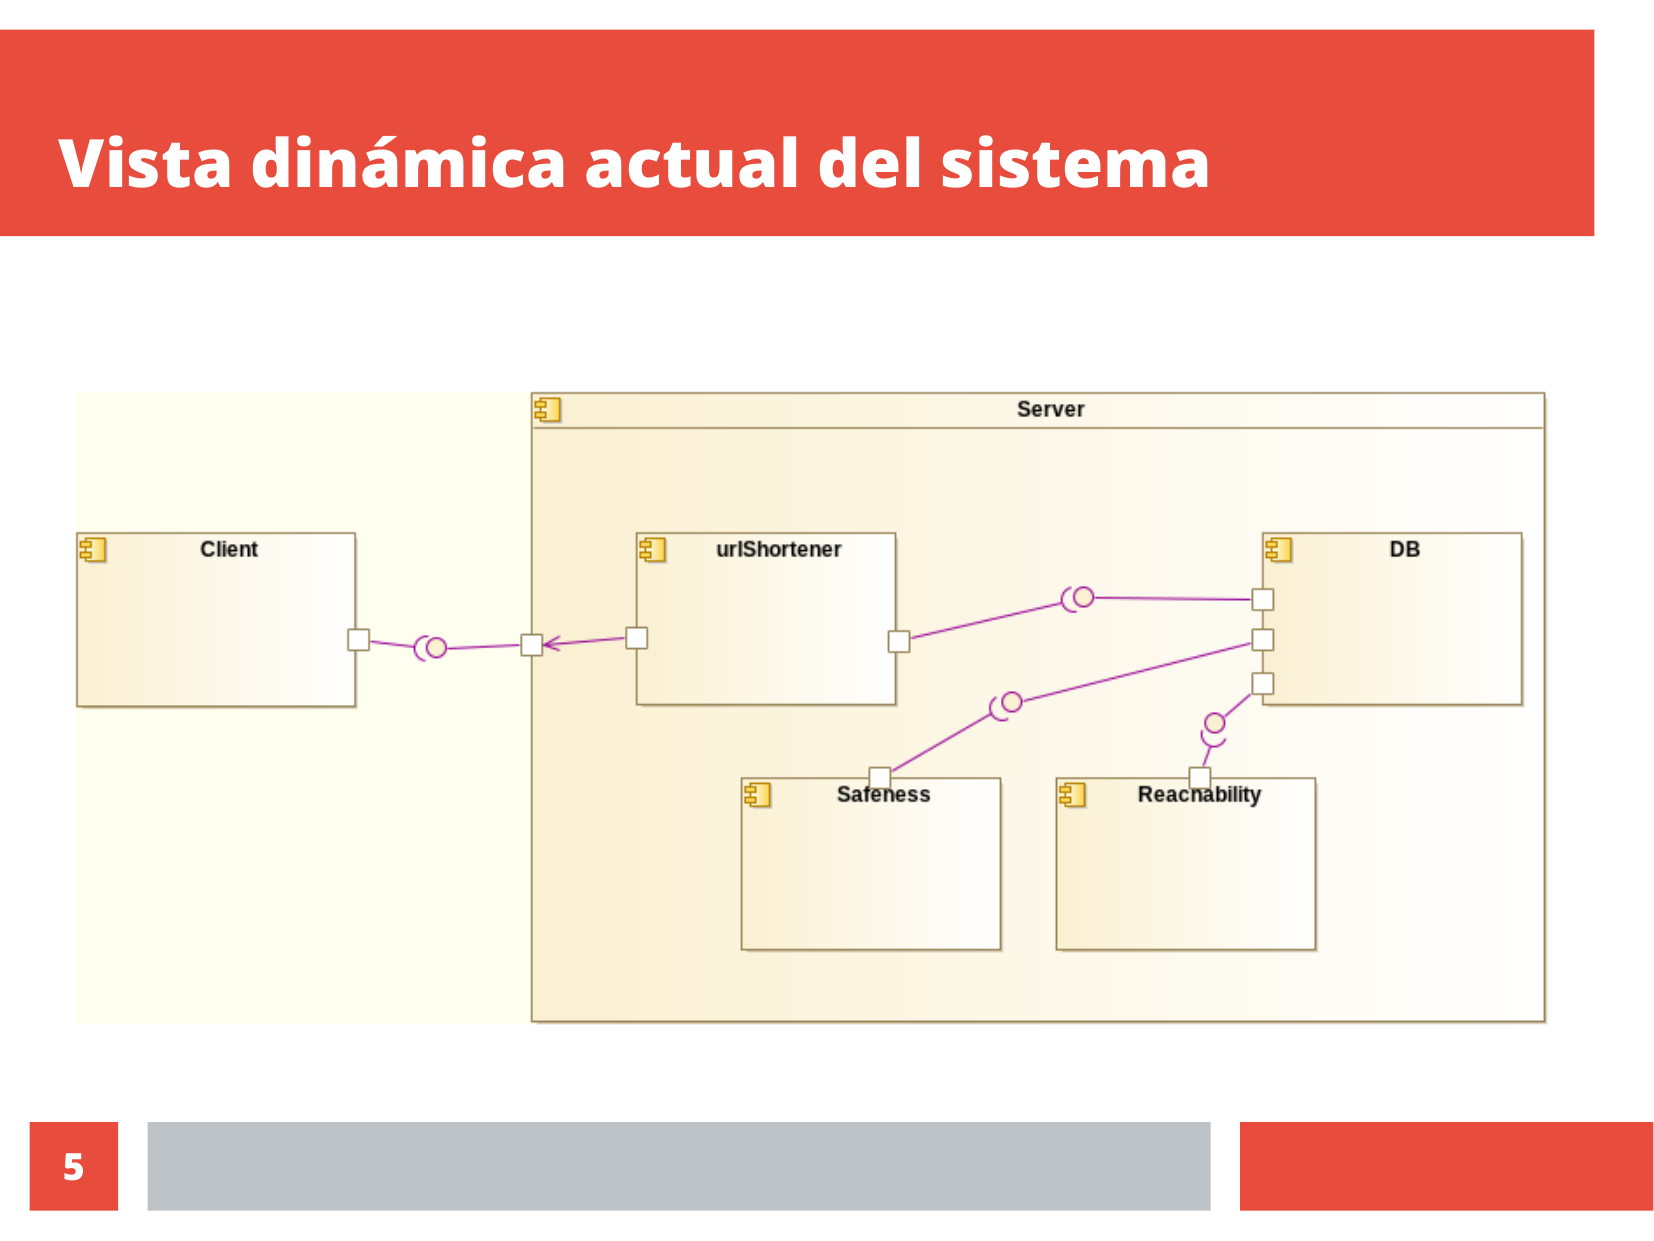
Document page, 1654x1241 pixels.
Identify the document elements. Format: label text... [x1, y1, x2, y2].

picture [59, 375, 1565, 1042]
title Vista dinámica actual del sistema [59, 59, 1595, 207]
